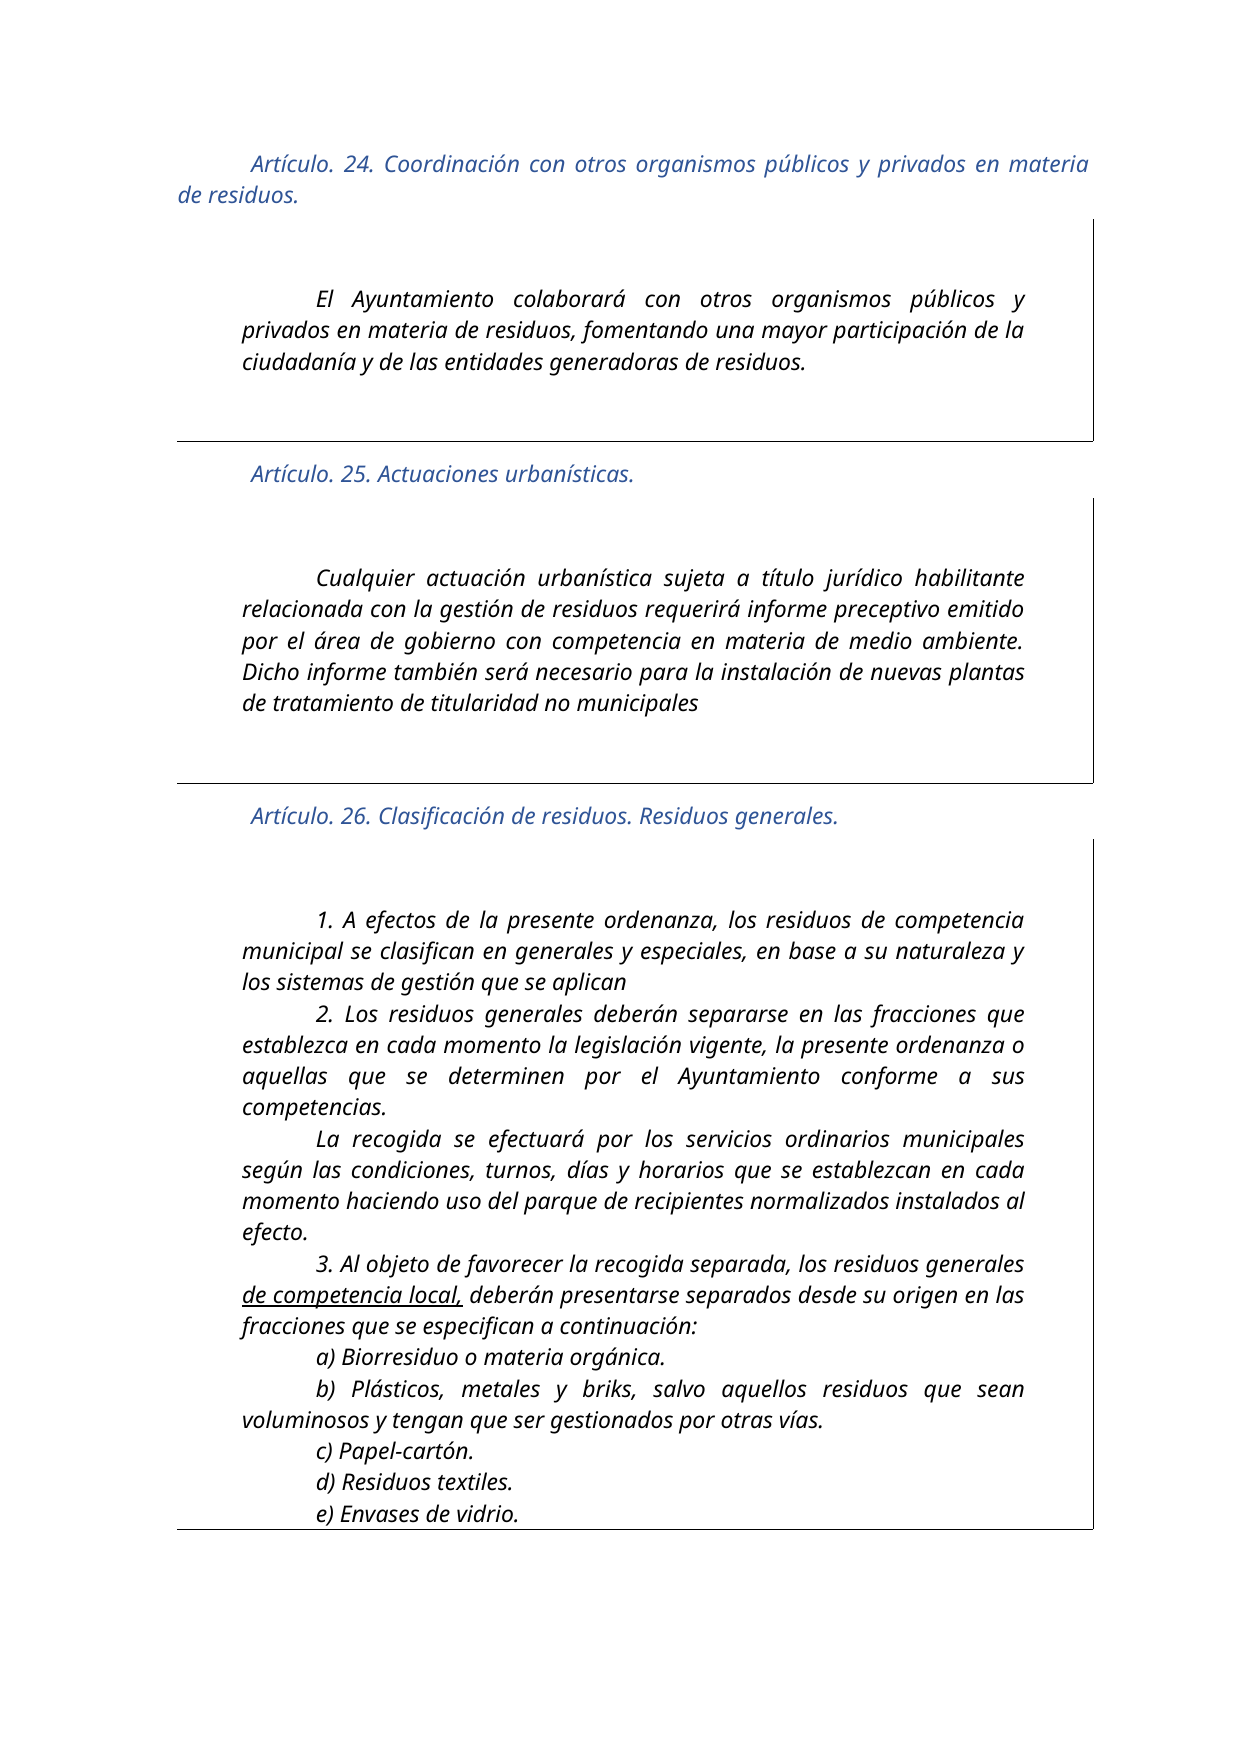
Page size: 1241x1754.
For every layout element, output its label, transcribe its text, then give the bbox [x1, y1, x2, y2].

text 3. Al objeto de favorecer la recogida separada, los residuos generales de competencia local, deberán presentarse separados desde su origen en las fracciones que se especifican a continuación: [177, 1248, 1093, 1341]
text 1. A efectos de la presente ordenanza, los residuos de competencia municipal se clasifican en generales y especiales, en base a su naturaleza y los sistemas de gestión que se aplican [177, 839, 1093, 998]
subtitle Artículo. 25. Actuaciones urbanísticas. [177, 458, 1093, 489]
text e) Envases de vidrio. [177, 1498, 1093, 1529]
text Cualquier actuación urbanística sujeta a título jurídico habilitante relacionada con la gestión de residuos requerirá informe preceptivo emitido por el área de gobierno con competencia en materia de medio ambiente. Dicho informe también será necesario para la instalación de nuevas plantas de tratamiento de titularidad no municipales [177, 498, 1093, 783]
subtitle Artículo. 26. Clasificación de residuos. Residuos generales. [177, 800, 1093, 831]
text d) Residuos textiles. [177, 1466, 1093, 1498]
text c) Papel-cartón. [177, 1435, 1093, 1466]
text El Ayuntamiento colaborará con otros organismos públicos y privados en materia de residuos, fomentando una mayor participación de la ciudadanía y de las entidades generadoras de residuos. [177, 218, 1093, 441]
text La recogida se efectuará por los servicios ordinarios municipales según las condiciones, turnos, días y horarios que se establezcan en cada momento haciendo uso del parque de recipientes normalizados instalados al efecto. [177, 1123, 1093, 1248]
subtitle Artículo. 24. Coordinación con otros organismos públicos y privados en materia de residuos. [177, 148, 1093, 210]
text b) Plásticos, metales y briks, salvo aquellos residuos que sean voluminosos y tengan que ser gestionados por otras vías. [177, 1373, 1093, 1435]
text 2. Los residuos generales deberán separarse en las fracciones que establezca en cada momento la legislación vigente, la presente ordenanza o aquellas que se determinen por el Ayuntamiento conforme a sus competencias. [177, 998, 1093, 1123]
text a) Biorresiduo o materia orgánica. [177, 1341, 1093, 1373]
